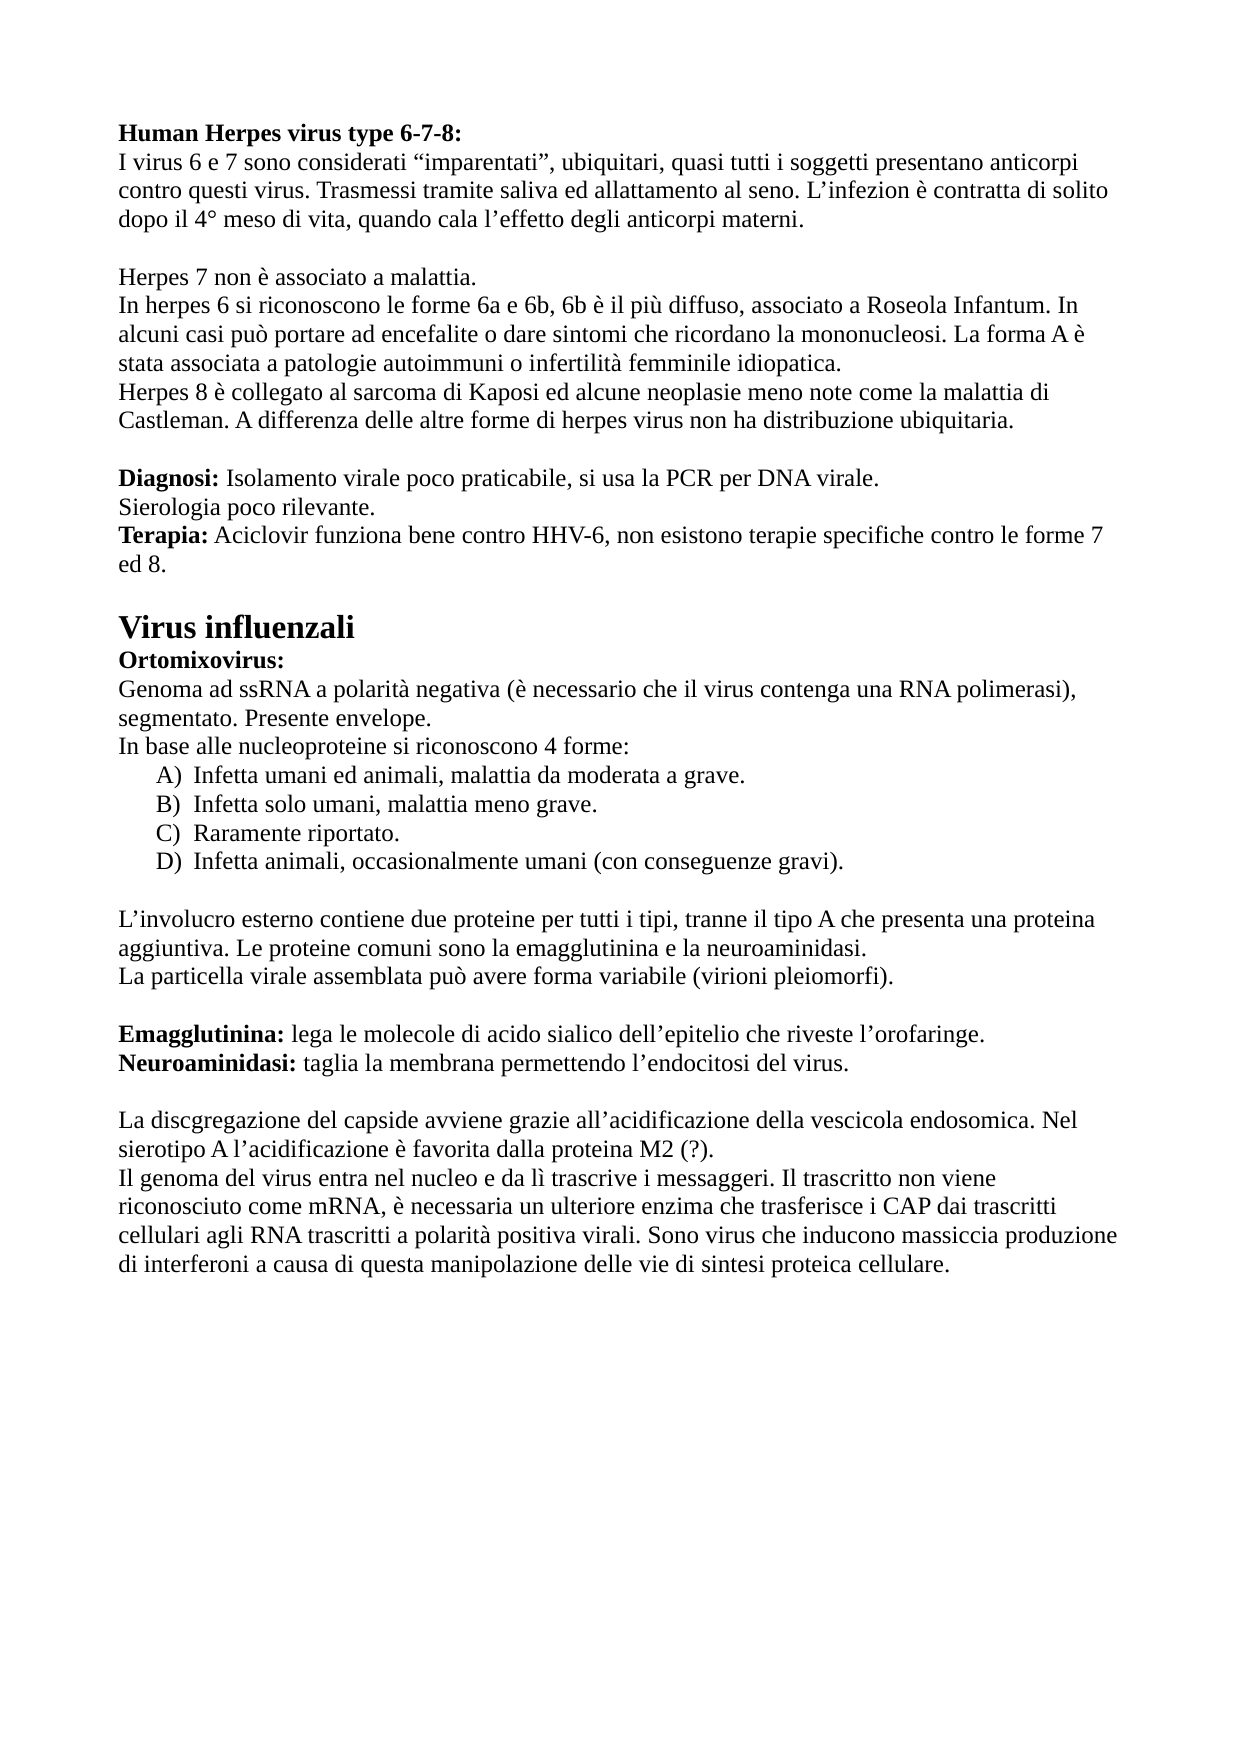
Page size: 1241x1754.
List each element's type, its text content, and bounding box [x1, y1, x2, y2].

text In herpes 6 si riconoscono le forme 6a e 6b, 6b è il più diffuso, associato a Roseola Infantum. In alcuni casi può portare ad encefalite o dare sintomi che ricordano la mononucleosi. La forma A è stata associata a patologie autoimmuni o infertilità femminile idiopatica. [118, 291, 1122, 377]
text Il genoma del virus entra nel nucleo e da lì trascrive i messaggeri. Il trascritto non viene riconosciuto come mRNA, è necessaria un ulteriore enzima che trasferisce i CAP dai trascritti cellulari agli RNA trascritti a polarità positiva virali. Sono virus che inducono massiccia produzione di interferoni a causa di questa manipolazione delle vie di sintesi proteica cellulare. [118, 1163, 1122, 1278]
text In base alle nucleoproteine si riconoscono 4 forme: [118, 731, 1122, 760]
text Terapia: Aciclovir funziona bene contro HHV-6, non esistono terapie specifiche contro le forme 7 ed 8. [118, 521, 1122, 578]
list Raramente riportato. [156, 818, 1122, 846]
text Genoma ad ssRNA a polarità negativa (è necessario che il virus contenga una RNA polimerasi), segmentato. Presente envelope. [118, 674, 1122, 731]
text Diagnosi: Isolamento virale poco praticabile, si usa la PCR per DNA virale. [118, 463, 1122, 492]
text La discgregazione del capside avviene grazie all’acidificazione della vescicola endosomica. Nel sierotipo A l’acidificazione è favorita dalla proteina M2 (?). [118, 1105, 1122, 1163]
text La particella virale assemblata può avere forma variabile (virioni pleiomorfi). [118, 961, 1122, 990]
text L’involucro esterno contiene due proteine per tutti i tipi, tranne il tipo A che presenta una proteina aggiuntiva. Le proteine comuni sono la emagglutinina e la neuroaminidasi. [118, 904, 1122, 961]
text Virus influenzali [118, 607, 1122, 645]
list Infetta umani ed animali, malattia da moderata a grave. [156, 760, 1122, 789]
text Herpes 7 non è associato a malattia. [118, 262, 1122, 291]
text Ortomixovirus: [118, 645, 1122, 674]
text Emagglutinina: lega le molecole di acido sialico dell’epitelio che riveste l’orofaringe. [118, 1019, 1122, 1048]
text Human Herpes virus type 6-7-8: [118, 118, 1122, 147]
text I virus 6 e 7 sono considerati “imparentati”, ubiquitari, quasi tutti i soggetti presentano anticorpi contro questi virus. Trasmessi tramite saliva ed allattamento al seno. L’infezion è contratta di solito dopo il 4° meso di vita, quando cala l’effetto degli anticorpi materni. [118, 147, 1122, 233]
text Neuroaminidasi: taglia la membrana permettendo l’endocitosi del virus. [118, 1048, 1122, 1076]
text Sierologia poco rilevante. [118, 492, 1122, 521]
list Infetta solo umani, malattia meno grave. [156, 789, 1122, 818]
text Herpes 8 è collegato al sarcoma di Kaposi ed alcune neoplasie meno note come la malattia di Castleman. A differenza delle altre forme di herpes virus non ha distribuzione ubiquitaria. [118, 377, 1122, 434]
list Infetta animali, occasionalmente umani (con conseguenze gravi). [156, 846, 1122, 875]
